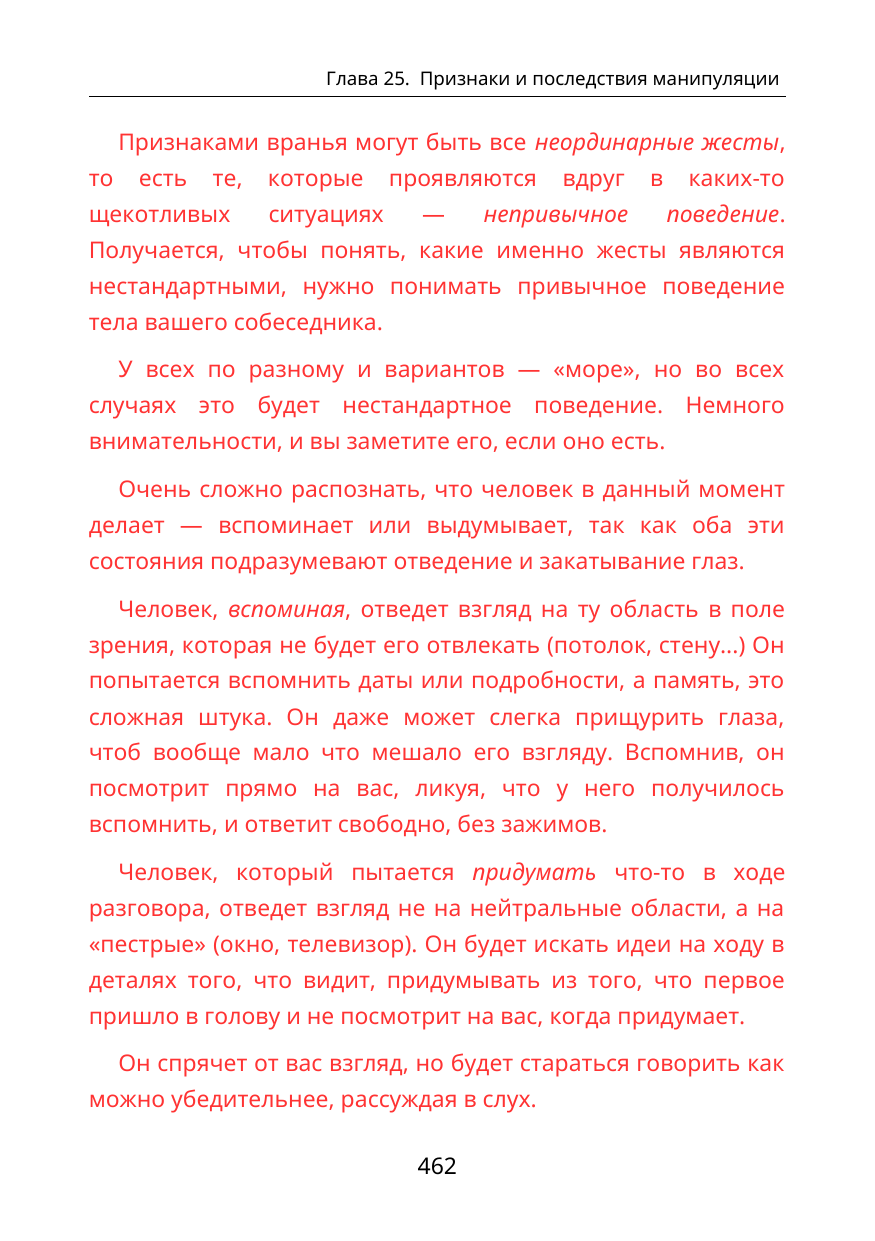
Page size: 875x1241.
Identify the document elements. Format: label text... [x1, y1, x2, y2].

text Очень сложно распознать, что человек в данный момент делает — вспоминает или выдумывает, так как оба эти состояния подразумевают отведение и закатывание глаз. [88, 473, 786, 576]
text Он спрячет от вас взгляд, но будет стараться говорить как можно убедительнее, рассуждая в слух. [88, 1047, 786, 1114]
text Человек, вспоминая, отведет взгляд на ту область в поле зрения, которая не будет его отвлекать (потолок, стену...) Он попытается вспомнить даты или подробности, а память, это сложная штука. Он даже может слегка прищурить глаза, чтоб вообще мало что мешало его взгляду. Вспомнив, он посмотрит прямо на вас, ликуя, что у него получилось вспомнить, и ответит свободно, без зажимов. [88, 593, 786, 839]
text У всех по разному и вариантов — «море», но во всех случаях это будет нестандартное поведение. Немного внимательности, и вы заметите его, если оно есть. [88, 353, 786, 457]
text Признаками вранья могут быть все неординарные жесты, то есть те, которые проявляются вдруг в каких-то щекотливых ситуациях — непривычное поведение. Получается, чтобы понять, какие именно жесты являются нестандартными, нужно понимать привычное поведение тела вашего собеседника. [88, 126, 786, 337]
text Человек, который пытается придумать что-то в ходе разговора, отведет взгляд не на нейтральные области, а на «пестрые» (окно, телевизор). Он будет искать идеи на ходу в деталях того, что видит, придумывать из того, что первое пришло в голову и не посмотрит на вас, когда придумает. [88, 856, 786, 1031]
